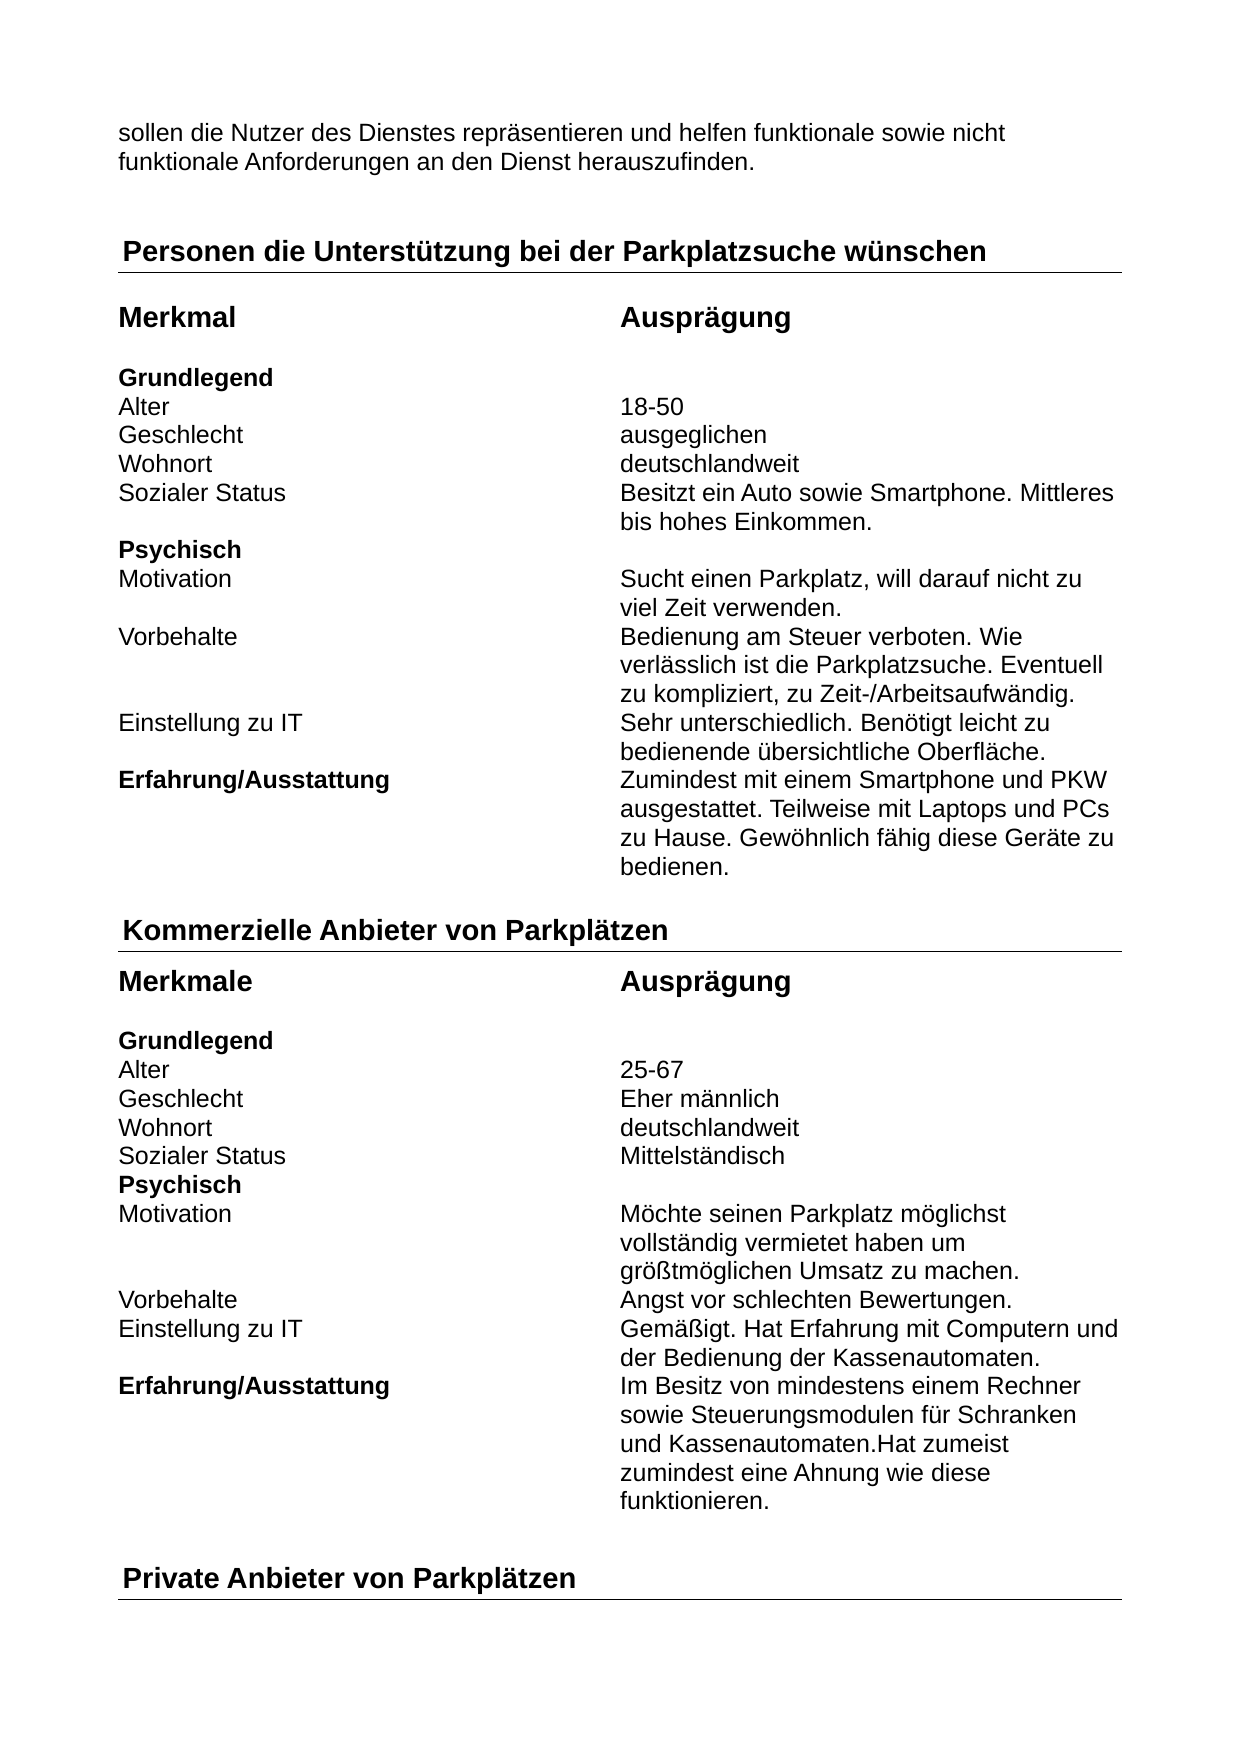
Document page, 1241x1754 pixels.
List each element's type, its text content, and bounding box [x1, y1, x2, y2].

table_cell Eher männlich [620, 1084, 1122, 1112]
table_cell Im Besitz von mindestens einem Rechner sowie Steuerungsmodulen für Schranken und Kassenautomaten.Hat zumeist zumindest eine Ahnung wie diese funktionieren. [620, 1371, 1122, 1515]
table_cell Grundlegend [118, 1026, 620, 1055]
table_cell 18-50 [620, 392, 1122, 420]
table_header Ausprägung [620, 964, 1122, 997]
text Private Anbieter von Parkplätzen [118, 1556, 1122, 1599]
table_cell Psychisch [118, 535, 620, 564]
table_cell Mittelständisch [620, 1141, 1122, 1170]
table_cell Wohnort [118, 1113, 620, 1141]
table_cell [118, 334, 620, 363]
table_cell Gemäßigt. Hat Erfahrung mit Computern und der Bedienung der Kassenautomaten. [620, 1314, 1122, 1371]
table_header Merkmale [118, 964, 620, 997]
table_cell Sucht einen Parkplatz, will darauf nicht zu viel Zeit verwenden. [620, 564, 1122, 622]
table_cell Geschlecht [118, 420, 620, 449]
table_cell [620, 1170, 1122, 1199]
table_cell Motivation [118, 564, 620, 622]
table_cell Erfahrung/Ausstattung [118, 765, 620, 880]
table_cell Bedienung am Steuer verboten. Wie verlässlich ist die Parkplatzsuche. Eventuell zu kompliziert, zu Zeit-/Arbeitsaufwändig. [620, 622, 1122, 708]
table_cell Geschlecht [118, 1084, 620, 1112]
table_header Ausprägung [620, 301, 1122, 334]
table_cell Sozialer Status [118, 1141, 620, 1170]
table_cell Grundlegend [118, 363, 620, 392]
text sollen die Nutzer des Dienstes repräsentieren und helfen funktionale sowie nicht funktionale Anforderungen an den Dienst herauszufinden. [118, 118, 1122, 176]
table_cell deutschlandweit [620, 449, 1122, 478]
table_cell Einstellung zu IT [118, 1314, 620, 1371]
table_cell Zumindest mit einem Smartphone und PKW ausgestattet. Teilweise mit Laptops und PCs zu Hause. Gewöhnlich fähig diese Geräte zu bedienen. [620, 765, 1122, 880]
table_cell Sehr unterschiedlich. Benötigt leicht zu bedienende übersichtliche Oberfläche. [620, 708, 1122, 765]
table_header Merkmal [118, 301, 620, 334]
table_cell Vorbehalte [118, 622, 620, 708]
text Personen die Unterstützung bei der Parkplatzsuche wünschen [118, 229, 1122, 272]
table_cell Erfahrung/Ausstattung [118, 1371, 620, 1515]
table_cell [118, 998, 620, 1026]
table_cell [620, 535, 1122, 564]
table_cell Angst vor schlechten Bewertungen. [620, 1285, 1122, 1314]
table_cell 25-67 [620, 1055, 1122, 1084]
table_cell Sozialer Status [118, 478, 620, 535]
table_cell Alter [118, 1055, 620, 1084]
table_cell deutschlandweit [620, 1113, 1122, 1141]
table_cell [620, 363, 1122, 392]
table_cell Vorbehalte [118, 1285, 620, 1314]
table_cell Alter [118, 392, 620, 420]
table_cell [620, 998, 1122, 1026]
table_cell Einstellung zu IT [118, 708, 620, 765]
table_cell Besitzt ein Auto sowie Smartphone. Mittleres bis hohes Einkommen. [620, 478, 1122, 535]
table_cell Psychisch [118, 1170, 620, 1199]
table_cell ausgeglichen [620, 420, 1122, 449]
text Kommerzielle Anbieter von Parkplätzen [118, 909, 1122, 951]
table_cell Motivation [118, 1199, 620, 1285]
table_cell [620, 1026, 1122, 1055]
table_cell Wohnort [118, 449, 620, 478]
table_cell [620, 334, 1122, 363]
table_cell Möchte seinen Parkplatz möglichst vollständig vermietet haben um größtmöglichen Umsatz zu machen. [620, 1199, 1122, 1285]
